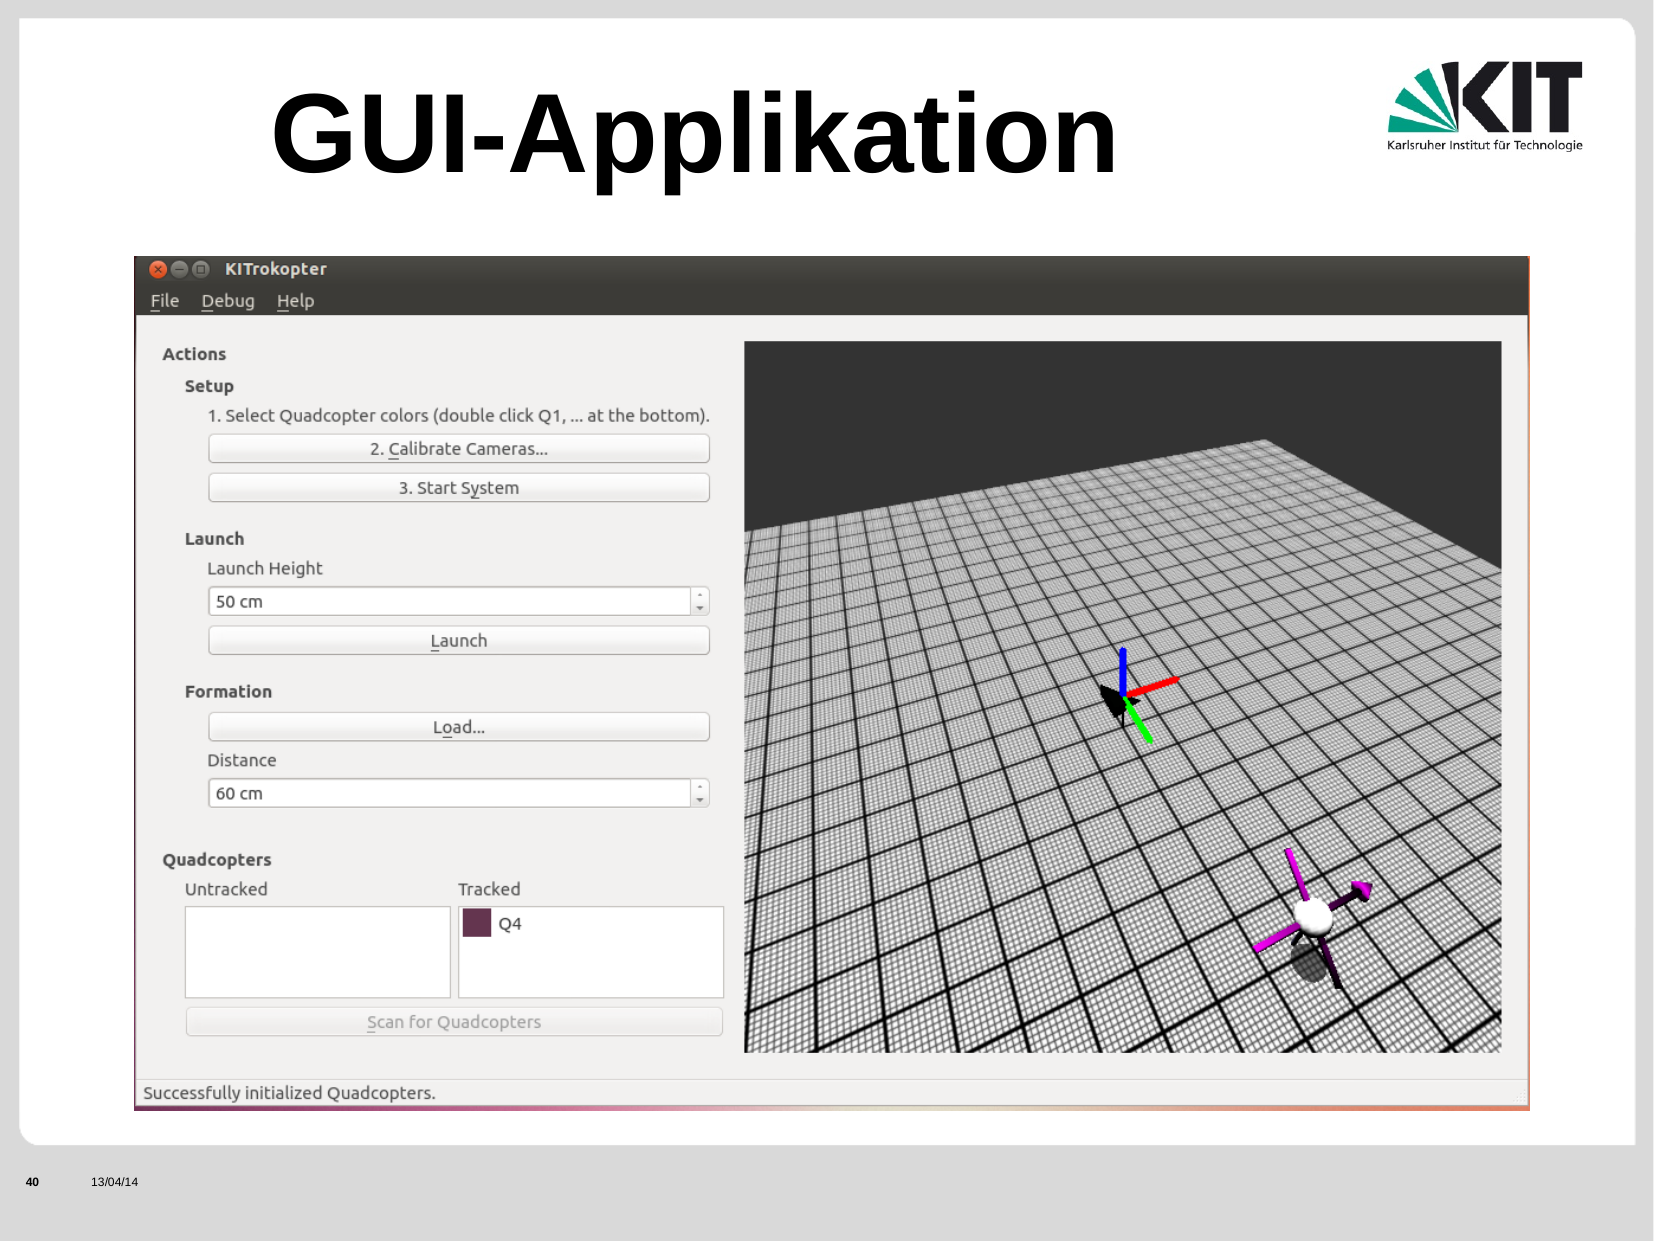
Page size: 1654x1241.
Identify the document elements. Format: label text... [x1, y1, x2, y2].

picture [0, 0, 1654, 1241]
title GUI-Applikation [70, 60, 1321, 162]
